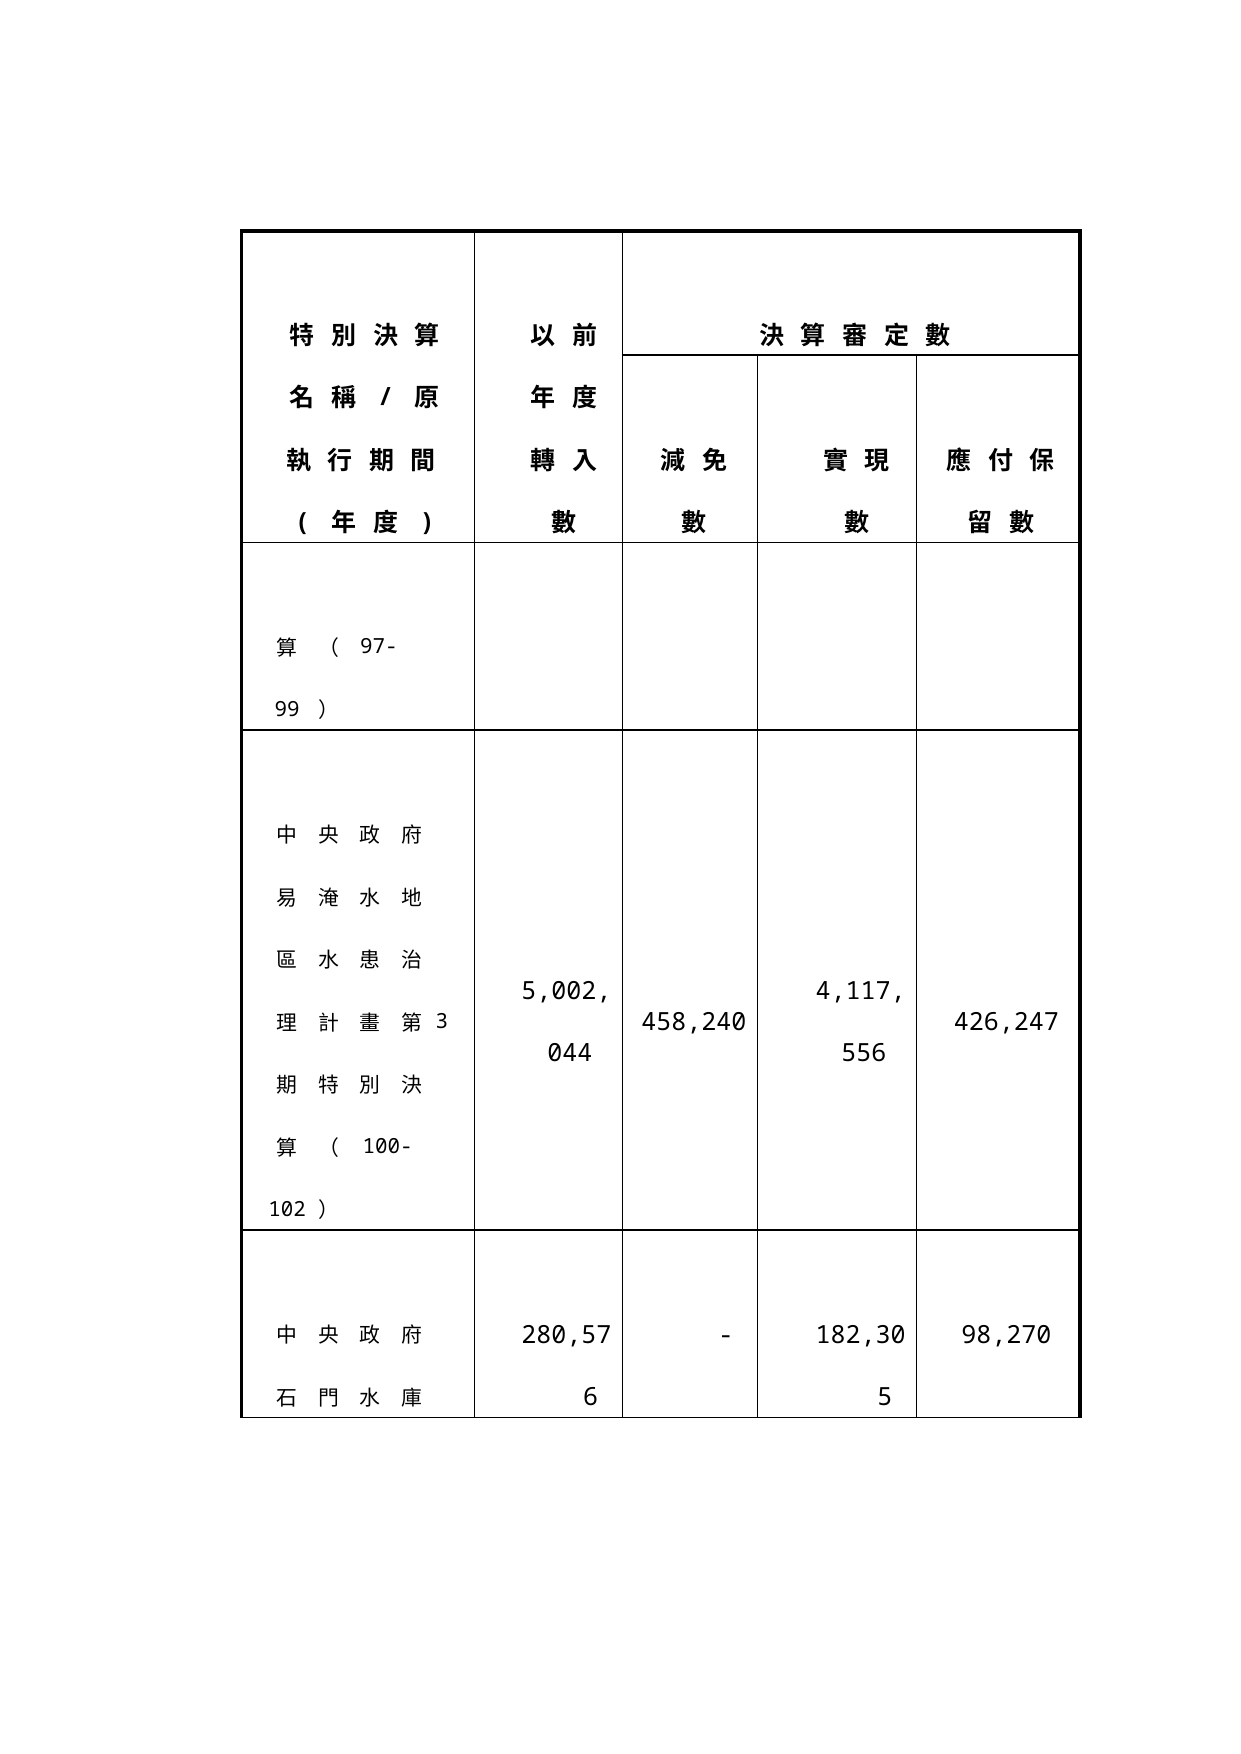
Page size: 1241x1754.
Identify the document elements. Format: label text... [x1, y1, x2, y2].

table_cell [623, 543, 757, 729]
table_cell 實現數 [758, 356, 916, 542]
table_cell 算（97-99） [243, 543, 474, 729]
table_cell - [623, 1231, 757, 1417]
table_header 決算審定數 [623, 233, 1078, 354]
table_cell 458,240 [623, 731, 757, 1229]
table_cell 減免數 [623, 356, 757, 542]
table_cell [758, 543, 916, 729]
table_cell 中央政府石門水庫 [243, 1231, 474, 1417]
table_cell 5,002,044 [475, 731, 622, 1229]
table_cell [475, 543, 622, 729]
table_cell 中央政府易淹水地區水患治理計畫第3 期特別決算（100-102） [243, 731, 474, 1229]
table_cell 98,270 [917, 1231, 1078, 1417]
table_cell 426,247 [917, 731, 1078, 1229]
table_cell 182,305 [758, 1231, 916, 1417]
table_cell 應付保留數 [917, 356, 1078, 542]
table_cell [917, 543, 1078, 729]
table_cell 280,576 [475, 1231, 622, 1417]
table_cell 4,117,556 [758, 731, 916, 1229]
table_header 以前年度轉入數 [475, 233, 622, 542]
table_header 特別決算名稱/原執行期間(年度) [243, 233, 474, 542]
